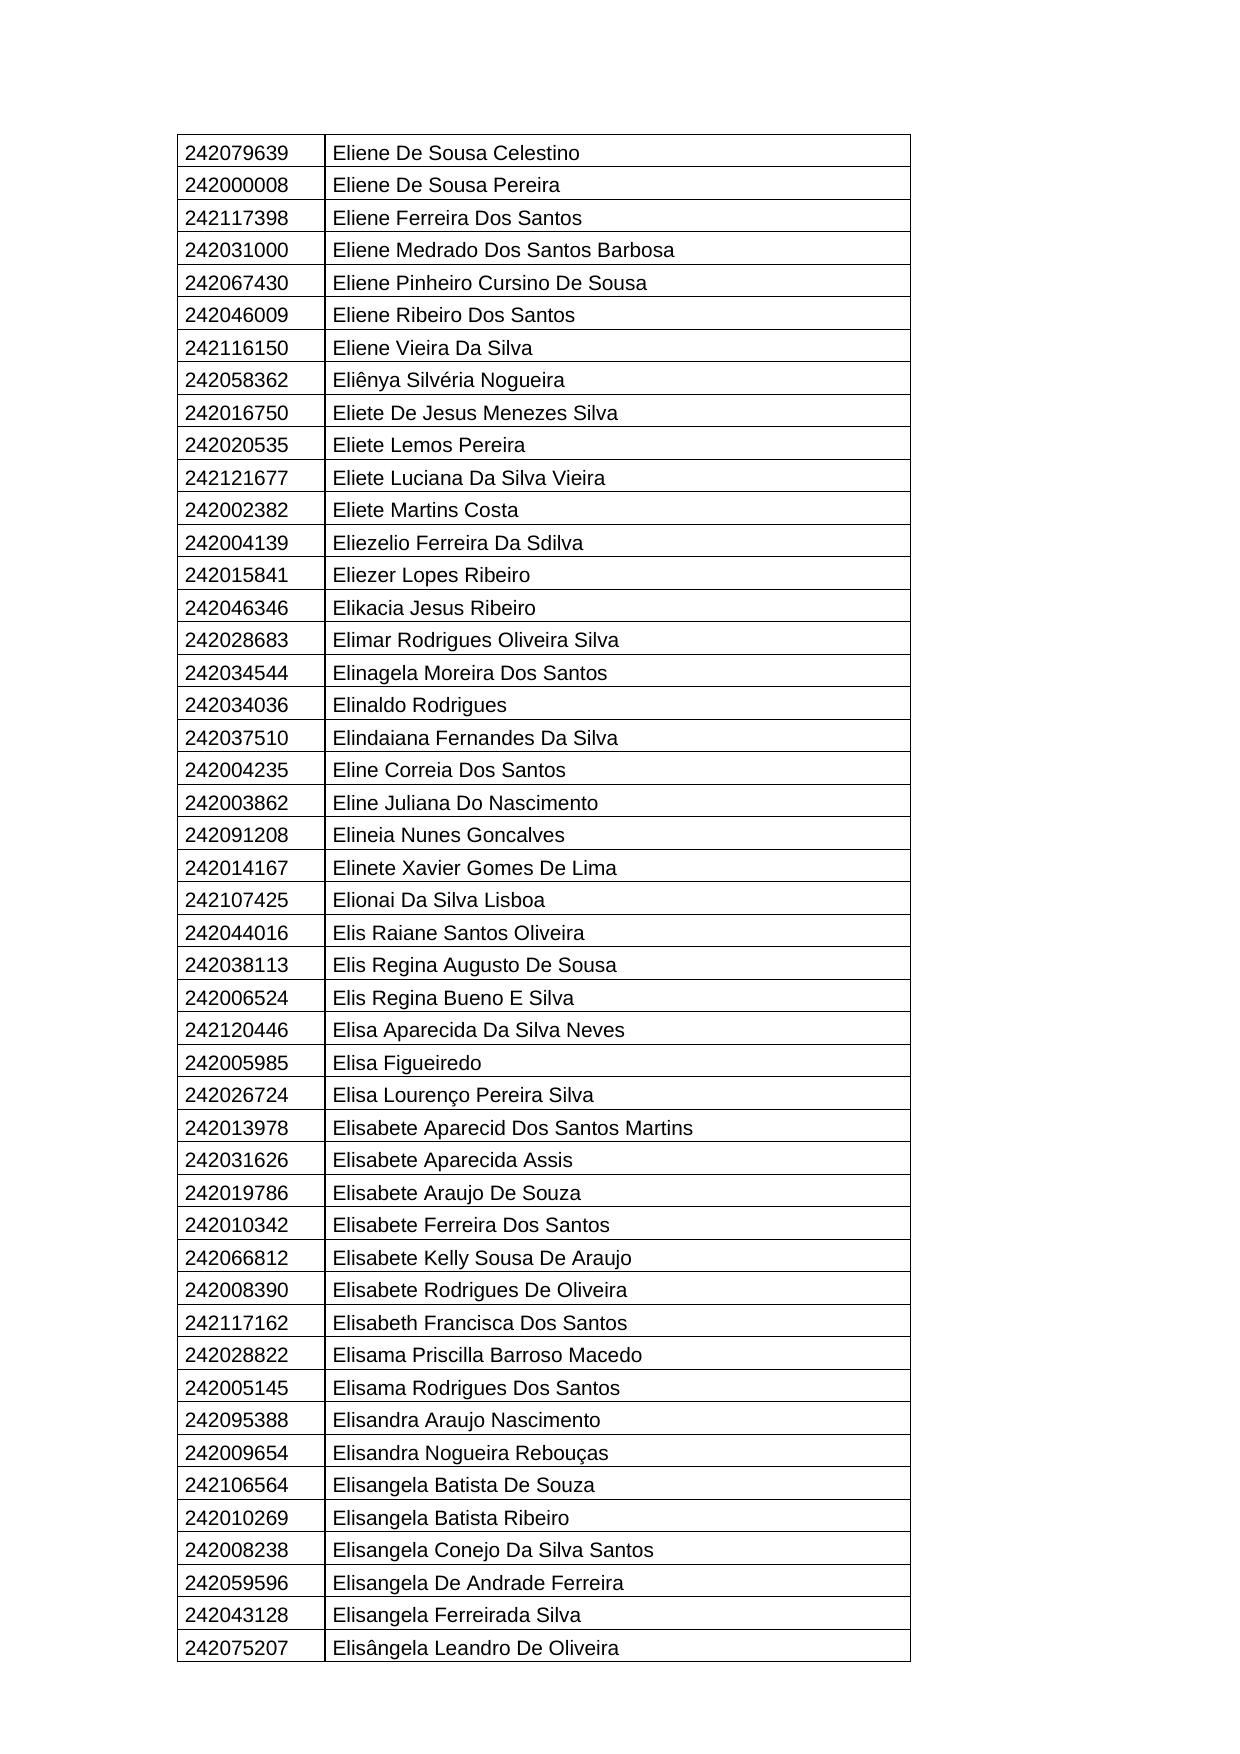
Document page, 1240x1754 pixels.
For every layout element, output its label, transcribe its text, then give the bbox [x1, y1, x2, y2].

table_cell Elisandra Nogueira Rebouças [326, 1435, 910, 1466]
table_cell Elinete Xavier Gomes De Lima [326, 850, 910, 881]
table_cell 242000008 [178, 167, 324, 198]
table_cell 242059596 [178, 1565, 324, 1596]
table_cell 242067430 [178, 265, 324, 296]
table_cell 242034036 [178, 687, 324, 718]
table_cell 242046346 [178, 590, 324, 621]
table_cell Eliênya Silvéria Nogueira [326, 362, 910, 393]
table_cell Elisa Aparecida Da Silva Neves [326, 1012, 910, 1043]
table_cell 242019786 [178, 1175, 324, 1206]
table_cell 242116150 [178, 330, 324, 361]
table_cell 242028822 [178, 1337, 324, 1368]
table_cell Eliete De Jesus Menezes Silva [326, 395, 910, 426]
table_cell 242031626 [178, 1142, 324, 1173]
table_cell 242066812 [178, 1240, 324, 1271]
table_cell Elisandra Araujo Nascimento [326, 1402, 910, 1433]
table_cell Eliezelio Ferreira Da Sdilva [326, 525, 910, 556]
table_cell Eliene Medrado Dos Santos Barbosa [326, 232, 910, 263]
table_cell 242107425 [178, 882, 324, 913]
table_cell Elisângela Leandro De Oliveira [326, 1630, 910, 1661]
table_cell 242015841 [178, 557, 324, 588]
table_cell Elisabete Rodrigues De Oliveira [326, 1272, 910, 1303]
table_cell 242026724 [178, 1077, 324, 1108]
table_cell Eliene Ribeiro Dos Santos [326, 297, 910, 328]
table_cell 242002382 [178, 492, 324, 523]
table_cell 242037510 [178, 720, 324, 751]
table_cell Elisabeth Francisca Dos Santos [326, 1305, 910, 1336]
table_cell Eliete Lemos Pereira [326, 427, 910, 458]
table_cell Eline Correia Dos Santos [326, 752, 910, 783]
table_cell 242020535 [178, 427, 324, 458]
table_cell 242091208 [178, 817, 324, 848]
table_cell Elisabete Araujo De Souza [326, 1175, 910, 1206]
table_cell Eline Juliana Do Nascimento [326, 785, 910, 816]
table_cell Elindaiana Fernandes Da Silva [326, 720, 910, 751]
table_cell Elisama Rodrigues Dos Santos [326, 1370, 910, 1401]
table_cell 242058362 [178, 362, 324, 393]
table_cell Eliezer Lopes Ribeiro [326, 557, 910, 588]
table_cell 242013978 [178, 1110, 324, 1141]
table_cell Elis Regina Bueno E Silva [326, 980, 910, 1011]
table_cell 242079639 [178, 135, 324, 166]
table_cell 242117162 [178, 1305, 324, 1336]
table_cell 242009654 [178, 1435, 324, 1466]
table_cell Elisangela Ferreirada Silva [326, 1597, 910, 1628]
table_cell Elineia Nunes Goncalves [326, 817, 910, 848]
table_cell 242038113 [178, 947, 324, 978]
table_cell 242008238 [178, 1532, 324, 1563]
table_cell Elionai Da Silva Lisboa [326, 882, 910, 913]
table_cell Eliene Pinheiro Cursino De Sousa [326, 265, 910, 296]
table_cell 242044016 [178, 915, 324, 946]
table_cell 242028683 [178, 622, 324, 653]
table_cell Elinagela Moreira Dos Santos [326, 655, 910, 686]
table_cell Eliene Ferreira Dos Santos [326, 200, 910, 231]
table_cell Elikacia Jesus Ribeiro [326, 590, 910, 621]
table_cell Eliete Martins Costa [326, 492, 910, 523]
table_cell Elisangela Conejo Da Silva Santos [326, 1532, 910, 1563]
table_cell Elisangela Batista De Souza [326, 1467, 910, 1498]
table_cell 242010342 [178, 1207, 324, 1238]
table_cell Eliete Luciana Da Silva Vieira [326, 460, 910, 491]
table_cell 242005145 [178, 1370, 324, 1401]
table_cell Elimar Rodrigues Oliveira Silva [326, 622, 910, 653]
table_cell 242117398 [178, 200, 324, 231]
table_cell 242075207 [178, 1630, 324, 1661]
table_cell Elisa Figueiredo [326, 1045, 910, 1076]
table_cell 242095388 [178, 1402, 324, 1433]
table_cell 242004139 [178, 525, 324, 556]
table_cell Elisabete Aparecid Dos Santos Martins [326, 1110, 910, 1141]
table_cell 242016750 [178, 395, 324, 426]
table_cell Elisabete Ferreira Dos Santos [326, 1207, 910, 1238]
table_cell Elisama Priscilla Barroso Macedo [326, 1337, 910, 1368]
table_cell Elisabete Aparecida Assis [326, 1142, 910, 1173]
table_cell 242120446 [178, 1012, 324, 1043]
table_cell Eliene De Sousa Pereira [326, 167, 910, 198]
table_cell Elisangela Batista Ribeiro [326, 1500, 910, 1531]
table_cell 242043128 [178, 1597, 324, 1628]
table_cell Eliene De Sousa Celestino [326, 135, 910, 166]
table_cell 242005985 [178, 1045, 324, 1076]
table_cell 242010269 [178, 1500, 324, 1531]
table_cell Elisa Lourenço Pereira Silva [326, 1077, 910, 1108]
table_cell 242008390 [178, 1272, 324, 1303]
table_cell 242106564 [178, 1467, 324, 1498]
table_cell 242121677 [178, 460, 324, 491]
table_cell Elis Raiane Santos Oliveira [326, 915, 910, 946]
table_cell Elis Regina Augusto De Sousa [326, 947, 910, 978]
table_cell 242004235 [178, 752, 324, 783]
table_cell Elisabete Kelly Sousa De Araujo [326, 1240, 910, 1271]
table_cell 242003862 [178, 785, 324, 816]
table_cell 242006524 [178, 980, 324, 1011]
table_cell 242046009 [178, 297, 324, 328]
table_cell Elisangela De Andrade Ferreira [326, 1565, 910, 1596]
table_cell Elinaldo Rodrigues [326, 687, 910, 718]
table_cell 242031000 [178, 232, 324, 263]
table_cell 242014167 [178, 850, 324, 881]
table_cell 242034544 [178, 655, 324, 686]
table_cell Eliene Vieira Da Silva [326, 330, 910, 361]
